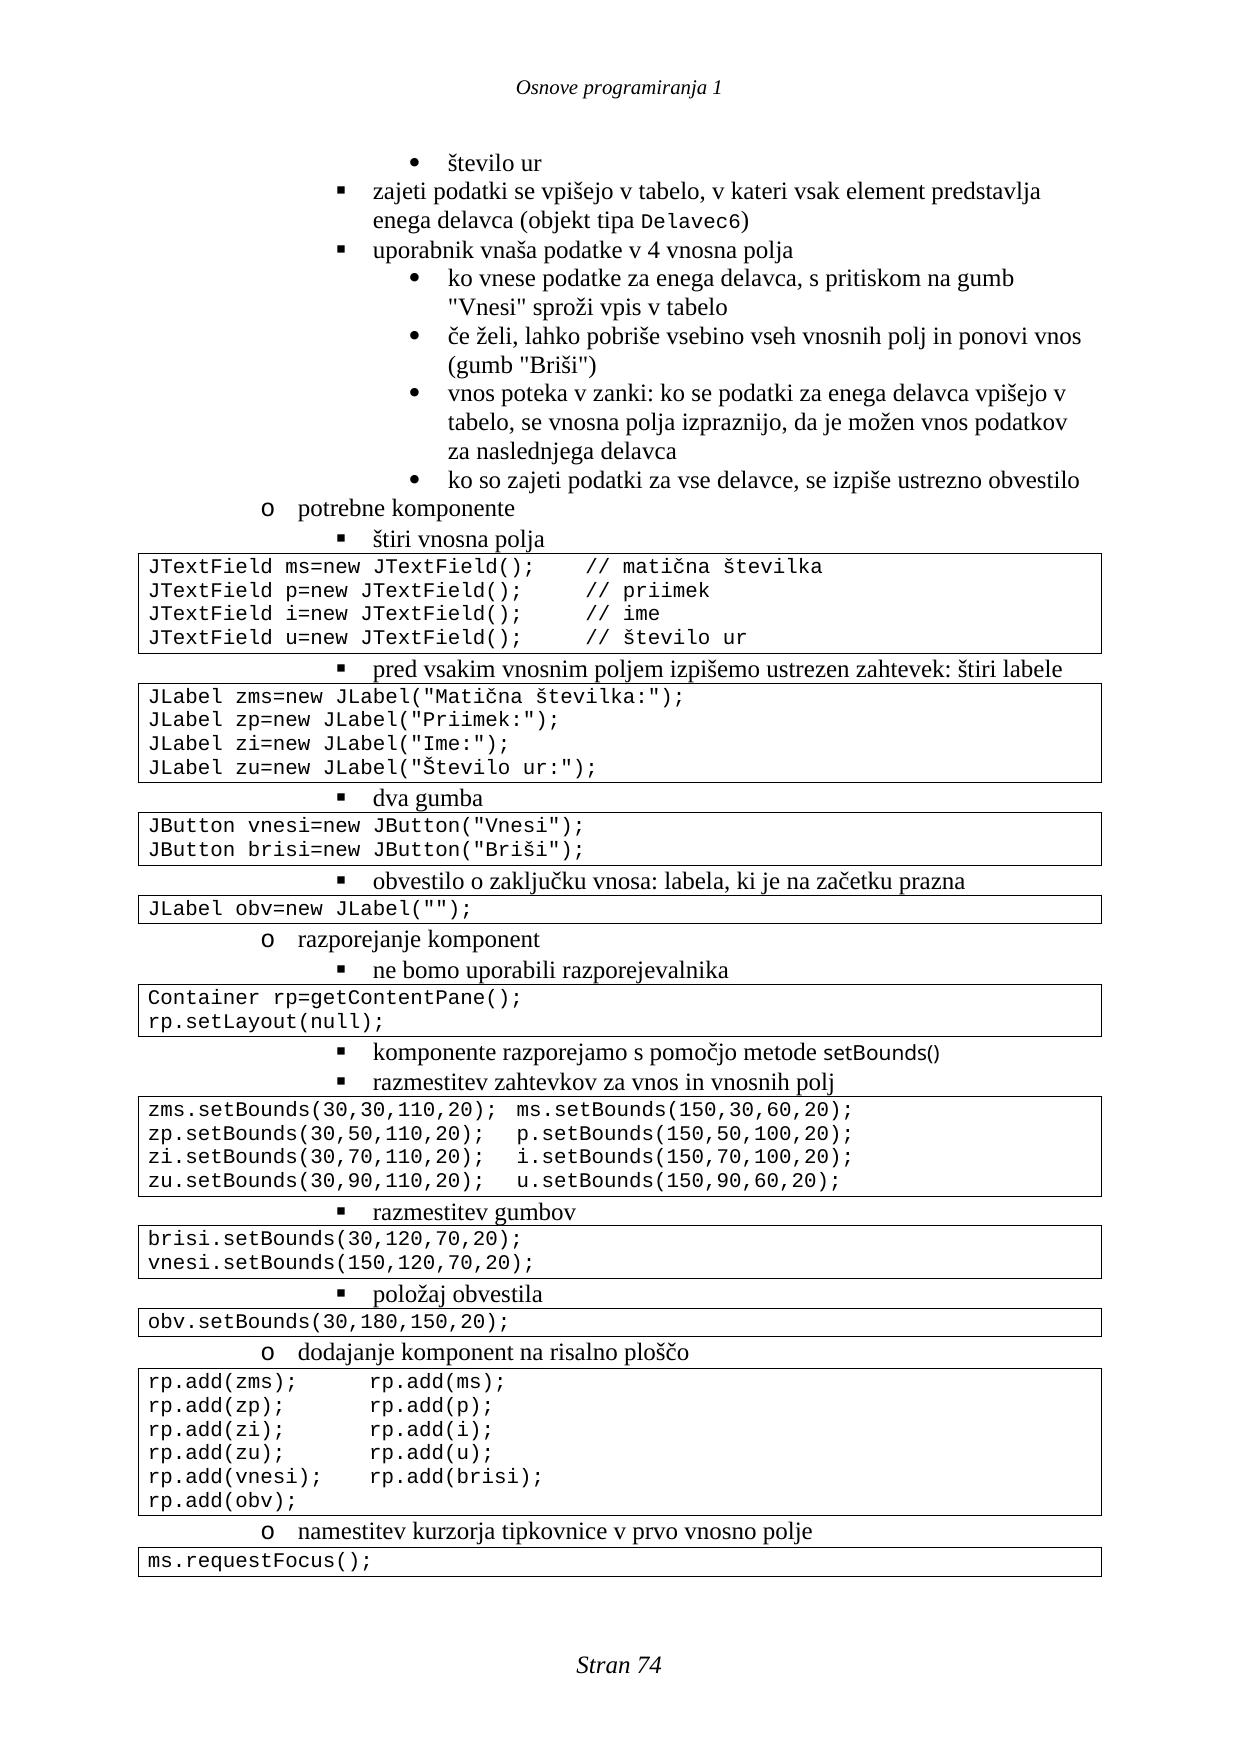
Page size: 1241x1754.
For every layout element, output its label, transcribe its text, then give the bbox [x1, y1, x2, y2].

text ms.requestFocus(); [139, 1548, 1101, 1576]
list razporejanje komponent [260, 924, 1093, 955]
list položaj obvestila [335, 1279, 1093, 1308]
list obvestilo o zaključku vnosa: labela, ki je na začetku prazna [335, 866, 1093, 894]
list razmestitev zahtevkov za vnos in vnosnih polj [335, 1067, 1093, 1096]
list štiri vnosna polja [335, 524, 1093, 553]
list komponente razporejamo s pomočjo metode setBounds() [335, 1037, 1093, 1067]
list uporabnik vnaša podatke v 4 vnosna polja [335, 235, 1093, 263]
list dva gumba [335, 783, 1093, 812]
list ne bomo uporabili razporejevalnika [335, 955, 1093, 984]
list vnos poteka v zanki: ko se podatki za enega delavca vpišejo v tabelo, se vnosna polja izpraznijo, da je možen vnos podatkov za naslednjega delavca [410, 378, 1093, 465]
list ko vnese podatke za enega delavca, s pritiskom na gumb "Vnesi" sproži vpis v tabelo [410, 263, 1093, 321]
text Container rp=getContentPane(); rp.setLayout(null); [139, 985, 1101, 1036]
text brisi.setBounds(30,120,70,20); vnesi.setBounds(150,120,70,20); [139, 1226, 1101, 1278]
list ko so zajeti podatki za vse delavce, se izpiše ustrezno obvestilo [410, 465, 1093, 493]
text obv.setBounds(30,180,150,20); [139, 1309, 1101, 1336]
list če želi, lahko pobriše vsebino vseh vnosnih polj in ponovi vnos (gumb "Briši") [410, 321, 1093, 378]
list število ur [410, 148, 1093, 176]
text JLabel obv=new JLabel(""); [139, 896, 1101, 923]
list namestitev kurzorja tipkovnice v prvo vnosno polje [260, 1516, 1093, 1547]
text JButton vnesi=new JButton("Vnesi"); JButton brisi=new JButton("Briši"); [139, 813, 1101, 865]
text rp.add(zms); rp.add(ms); rp.add(zp); rp.add(p); rp.add(zi); rp.add(i); rp.add(zu); rp.add(u); rp.add(vnesi); rp.add(brisi); rp.add(obv); [139, 1369, 1101, 1515]
list potrebne komponente [260, 493, 1093, 524]
list pred vsakim vnosnim poljem izpišemo ustrezen zahtevek: štiri labele [335, 654, 1093, 683]
list zajeti podatki se vpišejo v tabelo, v kateri vsak element predstavlja enega delavca (objekt tipa Delavec6) [335, 176, 1093, 235]
text zms.setBounds(30,30,110,20); ms.setBounds(150,30,60,20); zp.setBounds(30,50,110,20); p.setBounds(150,50,100,20); zi.setBounds(30,70,110,20); i.setBounds(150,70,100,20); zu.setBounds(30,90,110,20); u.setBounds(150,90,60,20); [139, 1097, 1101, 1196]
text JTextField ms=new JTextField(); // matična številka JTextField p=new JTextField(); // priimek JTextField i=new JTextField(); // ime JTextField u=new JTextField(); // število ur [139, 554, 1101, 653]
list dodajanje komponent na risalno ploščo [260, 1337, 1093, 1368]
list razmestitev gumbov [335, 1197, 1093, 1225]
text JLabel zms=new JLabel("Matična številka:"); JLabel zp=new JLabel("Priimek:"); JLabel zi=new JLabel("Ime:"); JLabel zu=new JLabel("Število ur:"); [139, 684, 1101, 782]
